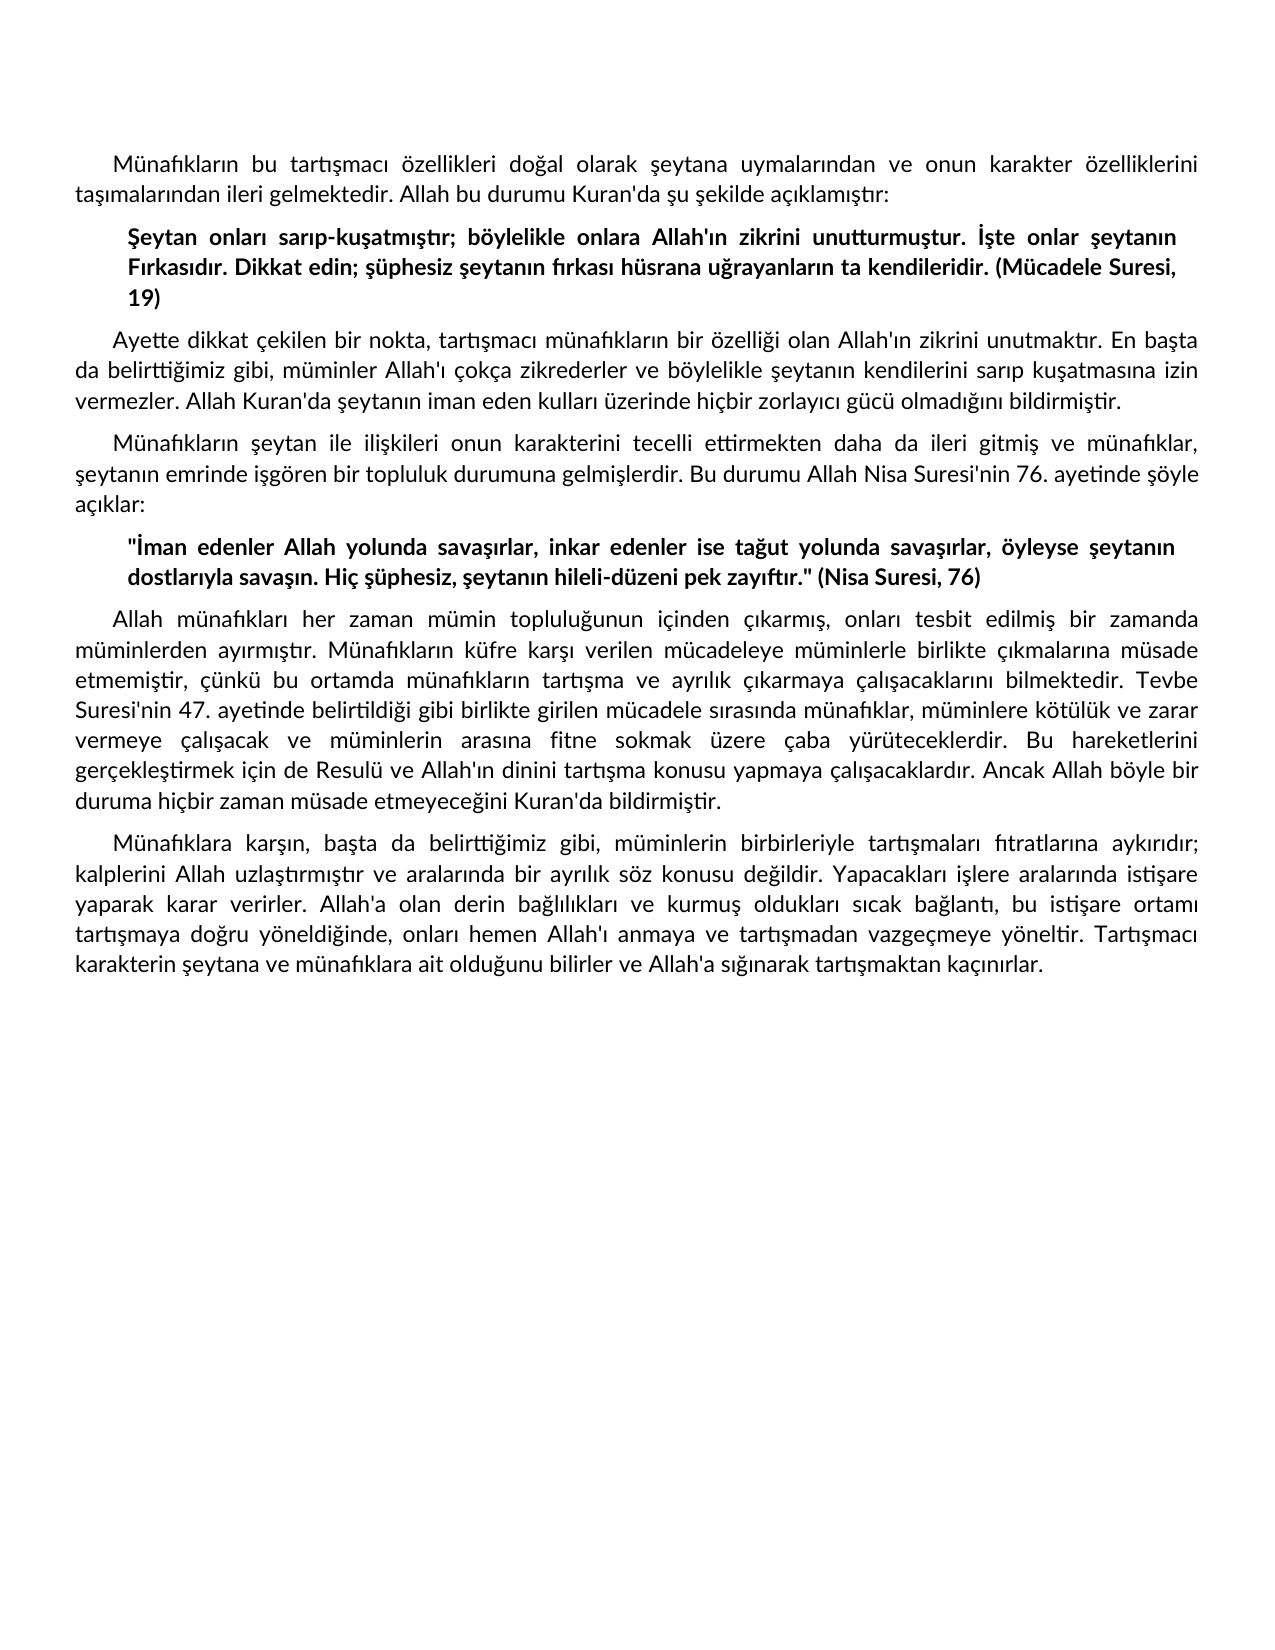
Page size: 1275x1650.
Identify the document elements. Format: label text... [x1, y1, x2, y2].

text Allah münafıkları her zaman mümin topluluğunun içinden çıkarmış, onları tesbit edilmiş bir zamanda müminlerden ayırmıştır. Münafıkların küfre karşı verilen mücadeleye müminlerle birlikte çıkmalarına müsade etmemiştir, çünkü bu ortamda münafıkların tartışma ve ayrılık çıkarmaya çalışacaklarını bilmektedir. Tevbe Suresi'nin 47. ayetinde belirtildiği gibi birlikte girilen mücadele sırasında münafıklar, müminlere kötülük ve zarar vermeye çalışacak ve müminlerin arasına fitne sokmak üzere çaba yürüteceklerdir. Bu hareketlerini gerçekleştirmek için de Resulü ve Allah'ın dinini tartışma konusu yapmaya çalışacaklardır. Ancak Allah böyle bir duruma hiçbir zaman müsade etmeyeceğini Kuran'da bildirmiştir. [75, 605, 1200, 814]
text Münafıkların şeytan ile ilişkileri onun karakterini tecelli ettirmekten daha da ileri gitmiş ve münafıklar, şeytanın emrinde işgören bir topluluk durumuna gelmişlerdir. Bu durumu Allah Nisa Suresi'nin 76. ayetinde şöyle açıklar: [75, 429, 1200, 517]
text Münafıkların bu tartışmacı özellikleri doğal olarak şeytana uymalarından ve onun karakter özelliklerini taşımalarından ileri gelmektedir. Allah bu durumu Kuran'da şu şekilde açıklamıştır: [75, 150, 1200, 208]
text Münafıklara karşın, başta da belirttiğimiz gibi, müminlerin birbirleriyle tartışmaları fıtratlarına aykırıdır; kalplerini Allah uzlaştırmıştır ve aralarında bir ayrılık söz konusu değildir. Yapacakları işlere aralarında istişare yaparak karar verirler. Allah'a olan derin bağlılıkları ve kurmuş oldukları sıcak bağlantı, bu istişare ortamı tartışmaya doğru yöneldiğinde, onları hemen Allah'ı anmaya ve tartışmadan vazgeçmeye yöneltir. Tartışmacı karakterin şeytana ve münafıklara ait olduğunu bilirler ve Allah'a sığınarak tartışmaktan kaçınırlar. [75, 829, 1200, 977]
text Ayette dikkat çekilen bir nokta, tartışmacı münafıkların bir özelliği olan Allah'ın zikrini unutmaktır. En başta da belirttiğimiz gibi, müminler Allah'ı çokça zikrederler ve böylelikle şeytanın kendilerini sarıp kuşatmasına izin vermezler. Allah Kuran'da şeytanın iman eden kulları üzerinde hiçbir zorlayıcı gücü olmadığını bildirmiştir. [75, 326, 1200, 414]
text "İman edenler Allah yolunda savaşırlar, inkar edenler ise tağut yolunda savaşırlar, öyleyse şeytanın dostlarıyla savaşın. Hiç şüphesiz, şeytanın hileli-düzeni pek zayıftır." (Nisa Suresi, 76) [127, 532, 1177, 590]
text Şeytan onları sarıp-kuşatmıştır; böylelikle onlara Allah'ın zikrini unutturmuştur. İşte onlar şeytanın Fırkasıdır. Dikkat edin; şüphesiz şeytanın fırkası hüsrana uğrayanların ta kendileridir. (Mücadele Suresi, 19) [127, 223, 1177, 311]
